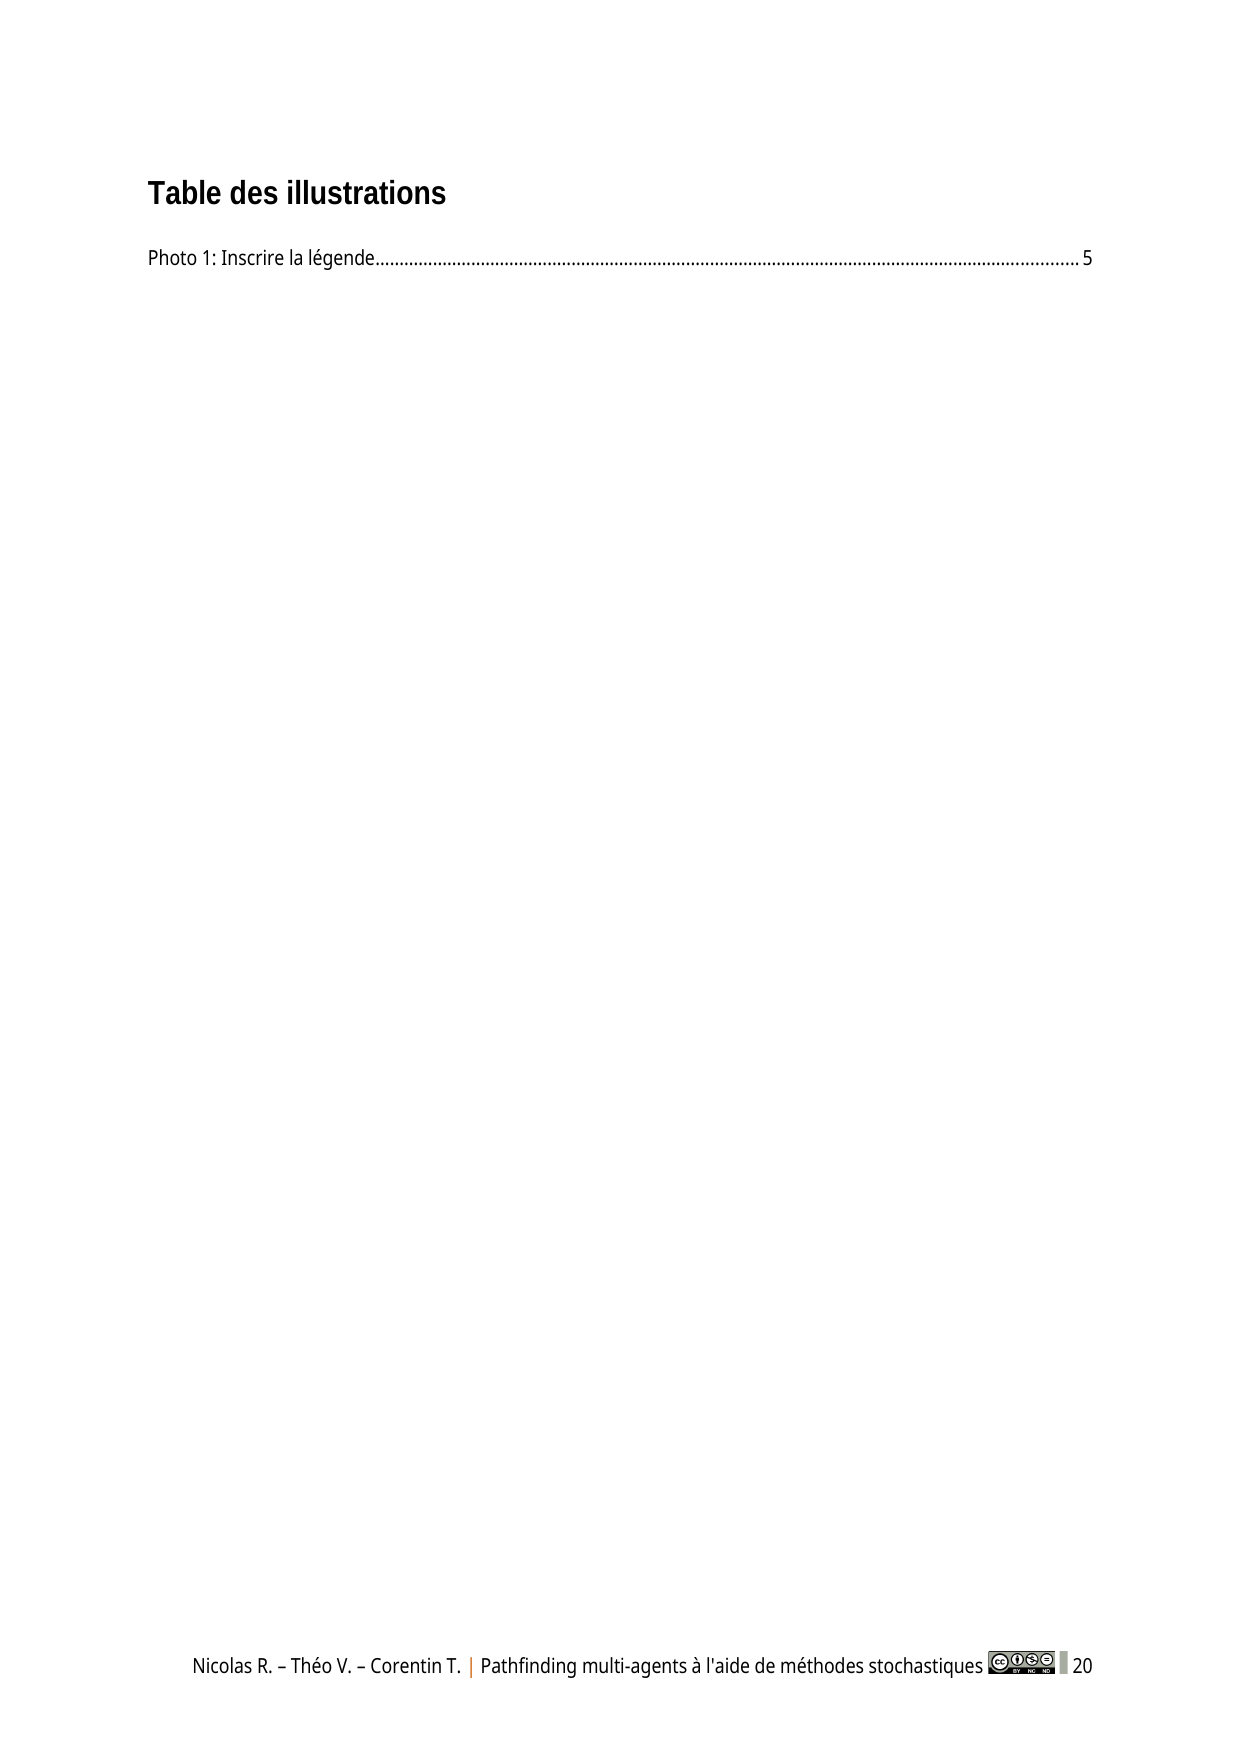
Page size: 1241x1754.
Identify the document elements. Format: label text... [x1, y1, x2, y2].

text Photo 1: Inscrire la légende 5 [148, 243, 1092, 271]
picture [1059, 1651, 1068, 1674]
picture [988, 1651, 1055, 1674]
subtitle Table des illustrations [148, 173, 1092, 211]
